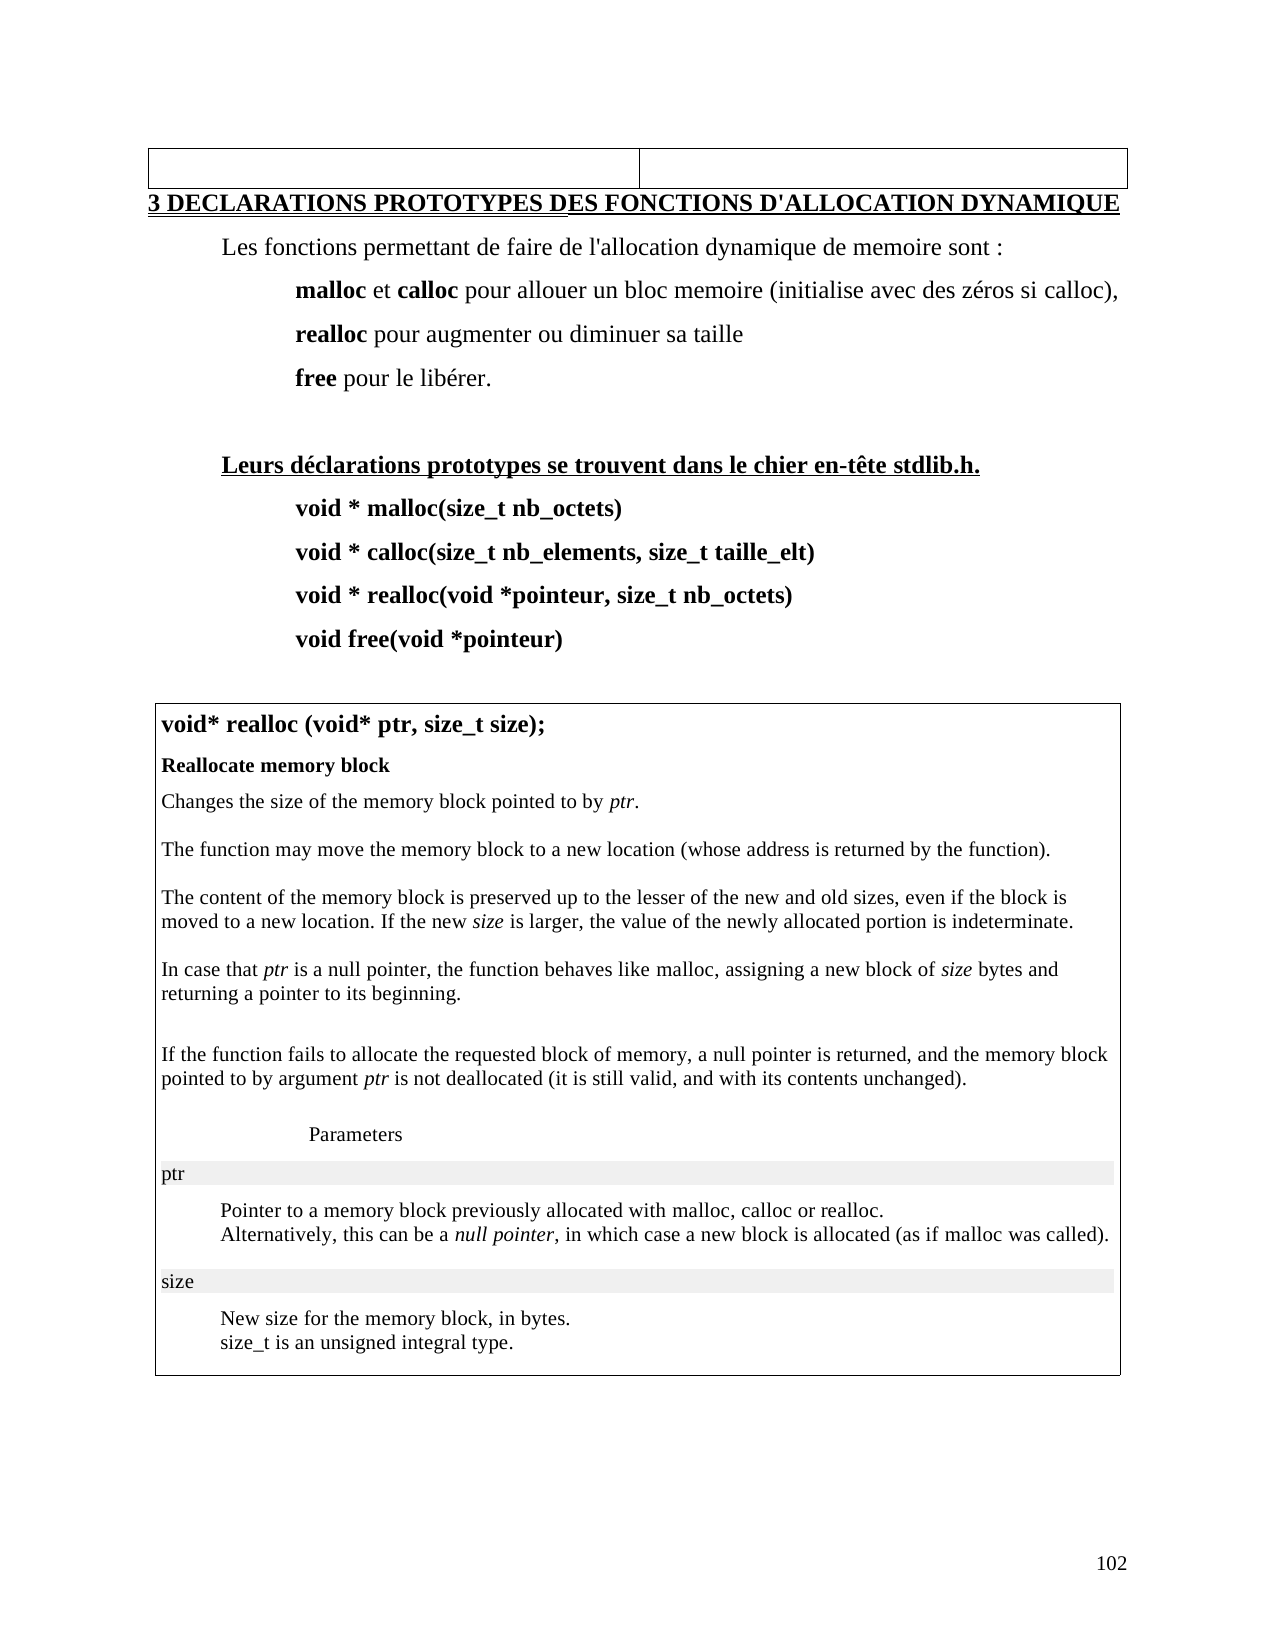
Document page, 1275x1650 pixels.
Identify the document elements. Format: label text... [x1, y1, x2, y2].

table_header [640, 149, 1127, 188]
table_header [149, 149, 639, 188]
table_header void* realloc (void* ptr, size_t size); Reallocate memory block Changes the size of the memory block pointed to by ptr. The function may move the memory block to a new location (whose address is returned by the function). The content of the memory block is preserved up to the lesser of the new and old sizes, even if the block is moved to a new location. If the new size is larger, the value of the newly allocated portion is indeterminate. In case that ptr is a null pointer, the function behaves like malloc, assigning a new block of size bytes and returning a pointer to its beginning. If the function fails to allocate the requested block of memory, a null pointer is returned, and the memory block pointed to by argument ptr is not deallocated (it is still valid, and with its contents unchanged). Parameters ptr Pointer to a memory block previously allocated with malloc, calloc or realloc. Alternatively, this can be a null pointer, in which case a new block is allocated (as if malloc was called). size New size for the memory block, in bytes. size_t is an unsigned integral type. [156, 704, 1120, 1375]
text void * malloc(size_t nb_octets) [295, 493, 1127, 522]
text void * realloc(void *pointeur, size_t nb_octets) [295, 580, 1127, 609]
text void * calloc(size_t nb_elements, size_t taille_elt) [295, 537, 1127, 566]
list realloc pour augmenter ou diminuer sa taille [258, 319, 1127, 348]
list malloc et calloc pour allouer un bloc memoire (initialise avec des zéros si calloc), [258, 275, 1127, 304]
text Leurs déclarations prototypes se trouvent dans le chier en-tête stdlib.h. [148, 449, 1127, 479]
list 3 DECLARATIONS PROTOTYPES DES FONCTIONS D'ALLOCATION DYNAMIQUE [148, 189, 1127, 217]
text void free(void *pointeur) [295, 624, 1127, 653]
text Les fonctions permettant de faire de l'allocation dynamique de memoire sont : [148, 232, 1127, 261]
list free pour le libérer. [258, 362, 1127, 392]
